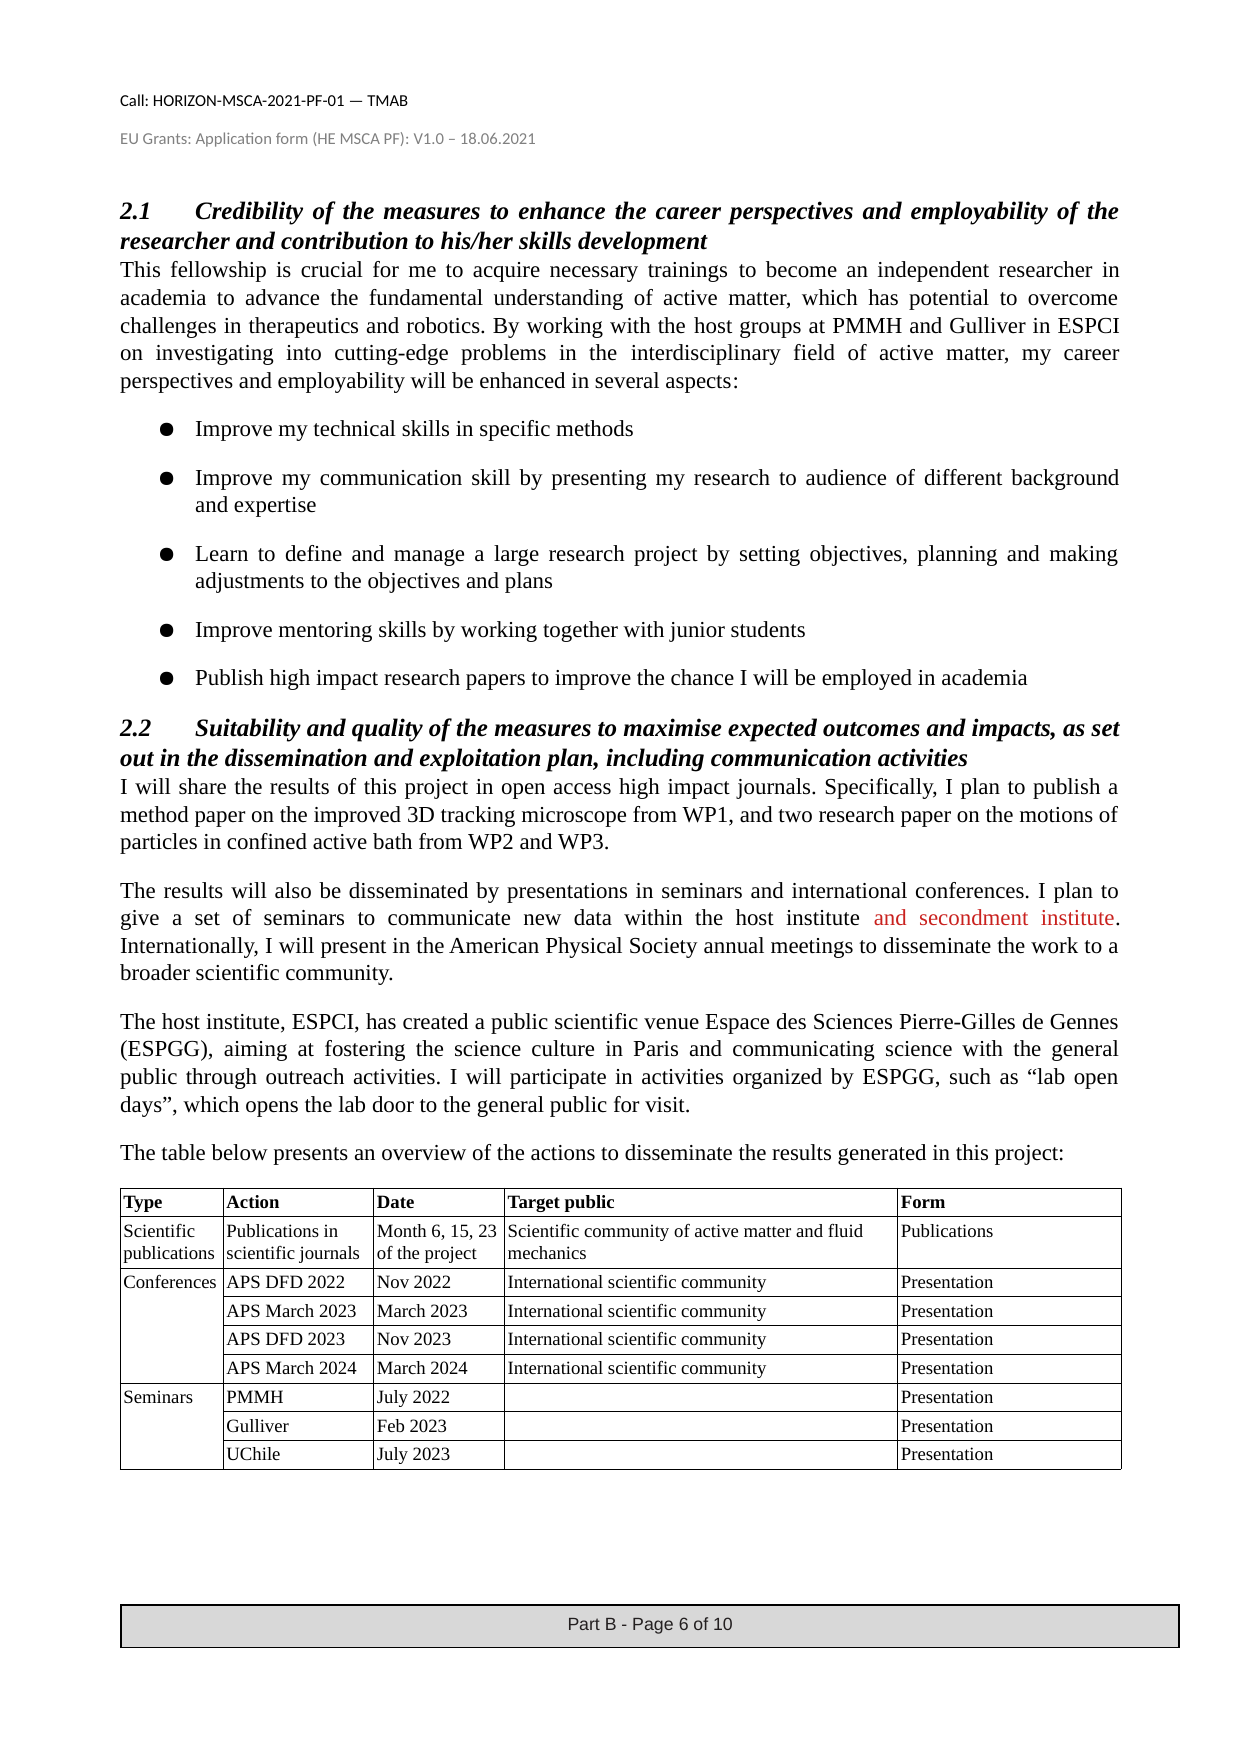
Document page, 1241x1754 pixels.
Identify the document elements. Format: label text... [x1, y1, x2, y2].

table_cell Presentation [898, 1355, 1121, 1383]
table_cell Conferences [121, 1269, 223, 1383]
list Learn to define and manage a large research project by setting objectives, planning and making adjustments to the objectives and plans [157, 540, 1121, 594]
table_cell Presentation [898, 1297, 1121, 1325]
table_cell Gulliver [224, 1412, 373, 1440]
text The host institute, ESPCI, has created a public scientific venue Espace des Sciences Pierre-Gilles de Gennes (ESPGG), aiming at fostering the science culture in Paris and communicating science with the general public through outreach activities. I will participate in activities organized by ESPGG, such as “lab open days”, which opens the lab door to the general public for visit. [120, 1008, 1121, 1117]
table_header Type [121, 1189, 223, 1216]
table_cell APS DFD 2023 [224, 1326, 373, 1354]
text 2.2 Suitability and quality of the measures to maximise expected outcomes and impacts, as set out in the dissemination and exploitation plan, including communication activities [120, 713, 1121, 772]
text This fellowship is crucial for me to acquire necessary trainings to become an independent researcher in academia to advance the fundamental understanding of active matter, which has potential to overcome challenges in therapeutics and robotics. By working with the host groups at PMMH and Gulliver in ESPCI on investigating into cutting-edge problems in the interdisciplinary field of active matter, my career perspectives and employability will be enhanced in several aspects: [120, 257, 1121, 393]
table_cell Month 6, 15, 23 of the project [374, 1217, 504, 1268]
table_cell Presentation [898, 1269, 1121, 1296]
table_cell Presentation [898, 1384, 1121, 1411]
table_cell UChile [224, 1441, 373, 1469]
table_header Action [224, 1189, 373, 1216]
table_cell Presentation [898, 1412, 1121, 1440]
table_cell March 2023 [374, 1297, 504, 1325]
table_cell Nov 2023 [374, 1326, 504, 1354]
table_cell Nov 2022 [374, 1269, 504, 1296]
table_cell International scientific community [505, 1326, 897, 1354]
list Publish high impact research papers to improve the chance I will be employed in academia [157, 664, 1121, 691]
table_cell PMMH [224, 1384, 373, 1411]
text I will share the results of this project in open access high impact journals. Specifically, I plan to publish a method paper on the improved 3D tracking microscope from WP1, and two research paper on the motions of particles in confined active bath from WP2 and WP3. [120, 773, 1121, 854]
table_cell International scientific community [505, 1269, 897, 1296]
text 2.1 Credibility of the measures to enhance the career perspectives and employability of the researcher and contribution to his/her skills development [120, 196, 1121, 255]
table_cell July 2022 [374, 1384, 504, 1411]
list Improve my communication skill by presenting my research to audience of different background and expertise [157, 464, 1121, 518]
table_cell [505, 1412, 897, 1440]
table_cell Publications [898, 1217, 1121, 1268]
list Improve my technical skills in specific methods [157, 415, 1121, 442]
table_cell International scientific community [505, 1297, 897, 1325]
text The results will also be disseminated by presentations in seminars and international conferences. I plan to give a set of seminars to communicate new data within the host institute and secondment institute. Internationally, I will present in the American Physical Society annual meetings to disseminate the work to a broader scientific community. [120, 877, 1121, 986]
table_cell Seminars [121, 1384, 223, 1469]
table_cell International scientific community [505, 1355, 897, 1383]
list Improve mentoring skills by working together with junior students [157, 616, 1121, 642]
table_cell APS March 2023 [224, 1297, 373, 1325]
table_cell APS March 2024 [224, 1355, 373, 1383]
table_cell Presentation [898, 1441, 1121, 1469]
table_cell Publications in scientific journals [224, 1217, 373, 1268]
table_cell [505, 1384, 897, 1411]
table_header Target public [505, 1189, 897, 1216]
table_cell March 2024 [374, 1355, 504, 1383]
table_cell [505, 1441, 897, 1469]
table_header Date [374, 1189, 504, 1216]
table_cell Scientific publications [121, 1217, 223, 1268]
table_cell Feb 2023 [374, 1412, 504, 1440]
table_cell APS DFD 2022 [224, 1269, 373, 1296]
text The table below presents an overview of the actions to disseminate the results generated in this project: [120, 1139, 1121, 1166]
table_header Form [898, 1189, 1121, 1216]
table_cell Presentation [898, 1326, 1121, 1354]
table_cell July 2023 [374, 1441, 504, 1469]
table_cell Scientific community of active matter and fluid mechanics [505, 1217, 897, 1268]
